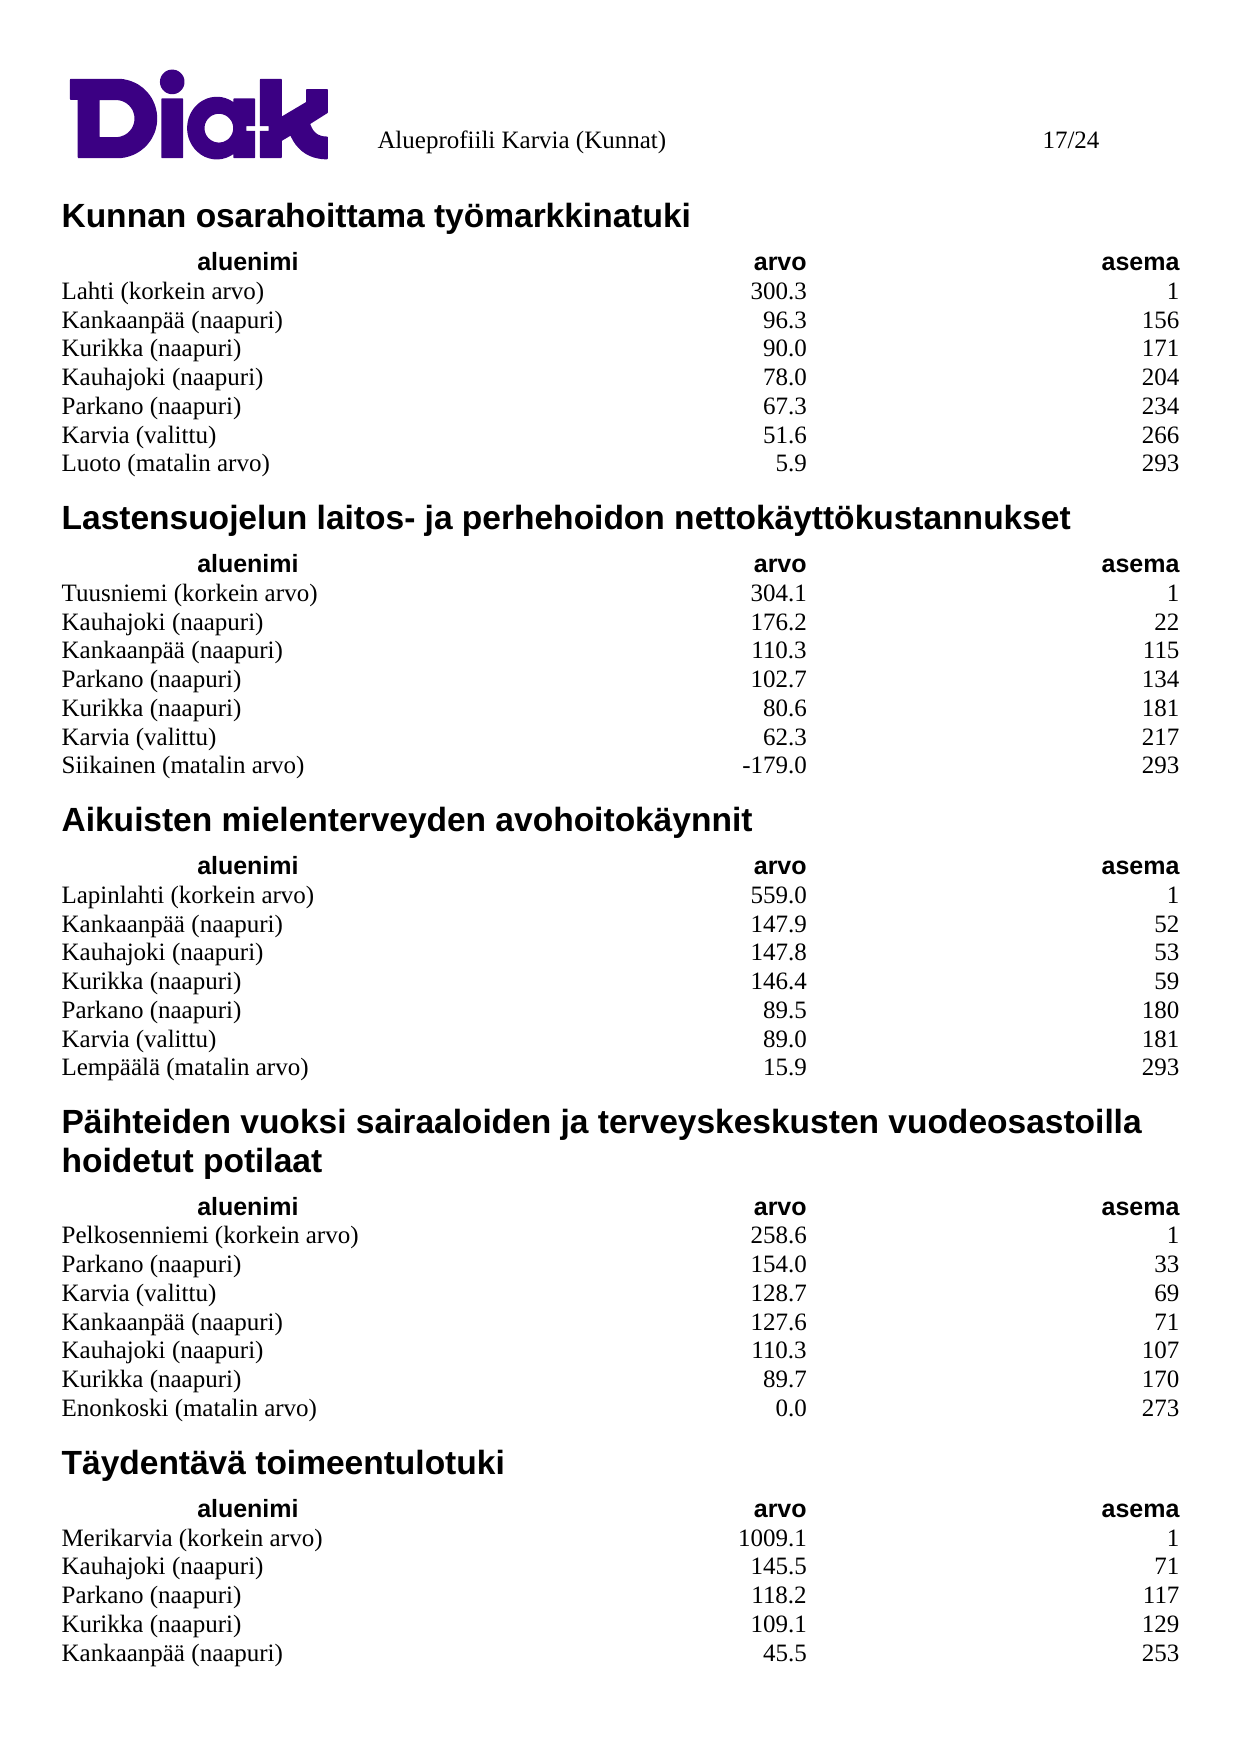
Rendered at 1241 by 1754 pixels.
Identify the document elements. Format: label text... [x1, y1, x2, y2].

table_cell 22 [806, 607, 1179, 636]
table_cell 134 [806, 664, 1179, 693]
table_cell 53 [806, 938, 1179, 966]
table_cell Kankaanpää (naapuri) [61, 1638, 434, 1666]
table_cell 110.3 [434, 1336, 806, 1364]
table_cell 1 [806, 276, 1179, 305]
table_cell 145.5 [434, 1551, 806, 1580]
table_cell 234 [806, 391, 1179, 420]
table_cell Kankaanpää (naapuri) [61, 305, 434, 333]
table_cell 71 [806, 1551, 1179, 1580]
table_header arvo [434, 851, 806, 880]
table_cell 146.4 [434, 966, 806, 995]
table_cell 78.0 [434, 362, 806, 391]
table_cell 273 [806, 1393, 1179, 1422]
table_header asema [806, 247, 1179, 276]
table_header aluenimi [61, 1494, 434, 1523]
table_cell Karvia (valittu) [61, 1024, 434, 1052]
table_header arvo [434, 1192, 806, 1221]
subtitle Aikuisten mielenterveyden avohoitokäynnit [61, 800, 1179, 839]
table_cell Merikarvia (korkein arvo) [61, 1523, 434, 1551]
table_cell Lapinlahti (korkein arvo) [61, 880, 434, 909]
table_cell Kauhajoki (naapuri) [61, 1551, 434, 1580]
table_cell Kurikka (naapuri) [61, 334, 434, 362]
table_cell Kauhajoki (naapuri) [61, 362, 434, 391]
subtitle Päihteiden vuoksi sairaaloiden ja terveyskeskusten vuodeosastoilla hoidetut potilaat [61, 1102, 1179, 1179]
table_cell Tuusniemi (korkein arvo) [61, 578, 434, 607]
table_cell 293 [806, 449, 1179, 477]
table_header arvo [434, 1494, 806, 1523]
table_cell 52 [806, 909, 1179, 937]
table_cell 128.7 [434, 1278, 806, 1307]
table_cell Siikainen (matalin arvo) [61, 751, 434, 779]
table_cell Kurikka (naapuri) [61, 693, 434, 722]
table_cell 170 [806, 1364, 1179, 1393]
table_cell 217 [806, 722, 1179, 751]
table_cell 258.6 [434, 1221, 806, 1249]
table_cell 118.2 [434, 1580, 806, 1609]
table_cell 156 [806, 305, 1179, 333]
table_cell 293 [806, 751, 1179, 779]
table_cell 89.7 [434, 1364, 806, 1393]
table_cell Pelkosenniemi (korkein arvo) [61, 1221, 434, 1249]
table_cell 0.0 [434, 1393, 806, 1422]
table_cell Kurikka (naapuri) [61, 1609, 434, 1638]
table_cell Kurikka (naapuri) [61, 966, 434, 995]
table_cell 154.0 [434, 1249, 806, 1278]
table_header asema [806, 1494, 1179, 1523]
table_cell 117 [806, 1580, 1179, 1609]
table_cell Kauhajoki (naapuri) [61, 938, 434, 966]
table_cell -179.0 [434, 751, 806, 779]
table_cell 90.0 [434, 334, 806, 362]
table_header arvo [434, 247, 806, 276]
table_cell Parkano (naapuri) [61, 995, 434, 1024]
subtitle Kunnan osarahoittama työmarkkinatuki [61, 196, 1179, 235]
table_cell Parkano (naapuri) [61, 391, 434, 420]
table_cell 5.9 [434, 449, 806, 477]
table_cell 1009.1 [434, 1523, 806, 1551]
table_cell 96.3 [434, 305, 806, 333]
table_cell 171 [806, 334, 1179, 362]
table_cell 45.5 [434, 1638, 806, 1666]
table_cell Parkano (naapuri) [61, 1580, 434, 1609]
table_cell 180 [806, 995, 1179, 1024]
table_cell 559.0 [434, 880, 806, 909]
table_cell 69 [806, 1278, 1179, 1307]
table_cell Karvia (valittu) [61, 420, 434, 448]
table_cell 80.6 [434, 693, 806, 722]
table_cell 181 [806, 1024, 1179, 1052]
table_header arvo [434, 549, 806, 578]
table_cell Kankaanpää (naapuri) [61, 636, 434, 664]
table_cell 127.6 [434, 1307, 806, 1336]
table_cell Parkano (naapuri) [61, 1249, 434, 1278]
table_cell 59 [806, 966, 1179, 995]
table_cell Lahti (korkein arvo) [61, 276, 434, 305]
table_cell 1 [806, 880, 1179, 909]
table_cell Karvia (valittu) [61, 1278, 434, 1307]
table_cell 15.9 [434, 1053, 806, 1081]
table_cell 266 [806, 420, 1179, 448]
table_cell 181 [806, 693, 1179, 722]
table_cell 129 [806, 1609, 1179, 1638]
table_cell 1 [806, 1523, 1179, 1551]
table_cell 304.1 [434, 578, 806, 607]
subtitle Lastensuojelun laitos- ja perhehoidon nettokäyttökustannukset [61, 498, 1179, 537]
table_cell 253 [806, 1638, 1179, 1666]
table_cell 71 [806, 1307, 1179, 1336]
table_cell 107 [806, 1336, 1179, 1364]
table_cell 89.0 [434, 1024, 806, 1052]
subtitle Täydentävä toimeentulotuki [61, 1443, 1179, 1481]
table_cell Kankaanpää (naapuri) [61, 909, 434, 937]
table_cell 67.3 [434, 391, 806, 420]
table_header asema [806, 851, 1179, 880]
table_cell 300.3 [434, 276, 806, 305]
table_cell Kurikka (naapuri) [61, 1364, 434, 1393]
table_cell Kauhajoki (naapuri) [61, 1336, 434, 1364]
table_cell 62.3 [434, 722, 806, 751]
table_cell Karvia (valittu) [61, 722, 434, 751]
table_cell Luoto (matalin arvo) [61, 449, 434, 477]
table_cell 204 [806, 362, 1179, 391]
table_cell 147.9 [434, 909, 806, 937]
table_header aluenimi [61, 549, 434, 578]
table_cell 293 [806, 1053, 1179, 1081]
table_cell Parkano (naapuri) [61, 664, 434, 693]
table_cell Lempäälä (matalin arvo) [61, 1053, 434, 1081]
table_header asema [806, 549, 1179, 578]
table_cell 102.7 [434, 664, 806, 693]
table_cell Kankaanpää (naapuri) [61, 1307, 434, 1336]
table_cell Kauhajoki (naapuri) [61, 607, 434, 636]
table_cell 115 [806, 636, 1179, 664]
table_cell 1 [806, 578, 1179, 607]
table_cell 33 [806, 1249, 1179, 1278]
table_cell 51.6 [434, 420, 806, 448]
table_header aluenimi [61, 1192, 434, 1221]
table_header aluenimi [61, 247, 434, 276]
table_cell 109.1 [434, 1609, 806, 1638]
table_cell 176.2 [434, 607, 806, 636]
table_cell 147.8 [434, 938, 806, 966]
table_cell 1 [806, 1221, 1179, 1249]
table_cell 110.3 [434, 636, 806, 664]
table_cell Enonkoski (matalin arvo) [61, 1393, 434, 1422]
table_header aluenimi [61, 851, 434, 880]
table_cell 89.5 [434, 995, 806, 1024]
table_header asema [806, 1192, 1179, 1221]
